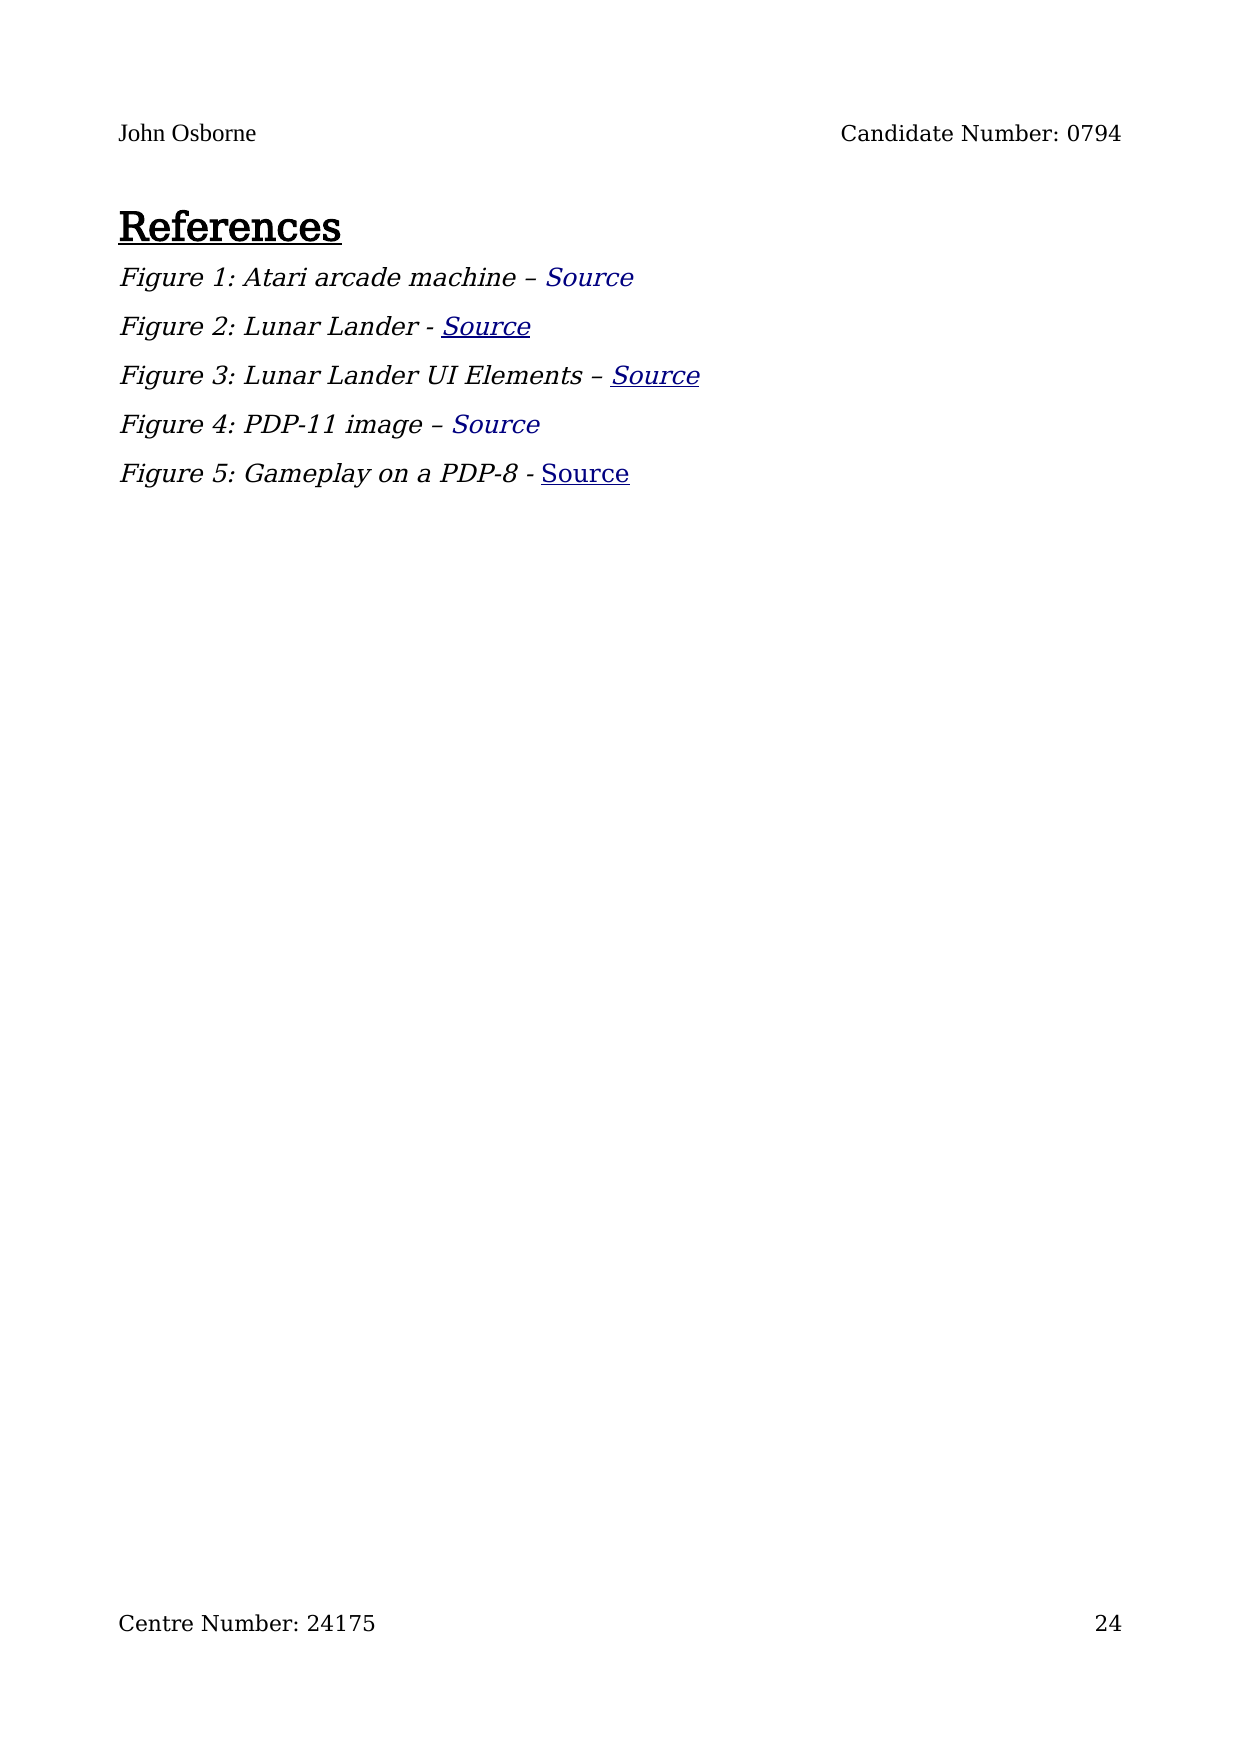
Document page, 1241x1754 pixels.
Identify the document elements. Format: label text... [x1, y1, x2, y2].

text Figure 2: Lunar Lander - Source [118, 310, 1122, 340]
text Figure 4: PDP-11 image – Source [118, 408, 1122, 438]
text Figure 3: Lunar Lander UI Elements – Source [118, 359, 1122, 389]
text Figure 1: Atari arcade machine – Source [118, 261, 1122, 291]
text Figure 5: Gameplay on a PDP-8 - Source [118, 457, 1122, 487]
subtitle References [118, 201, 1122, 249]
